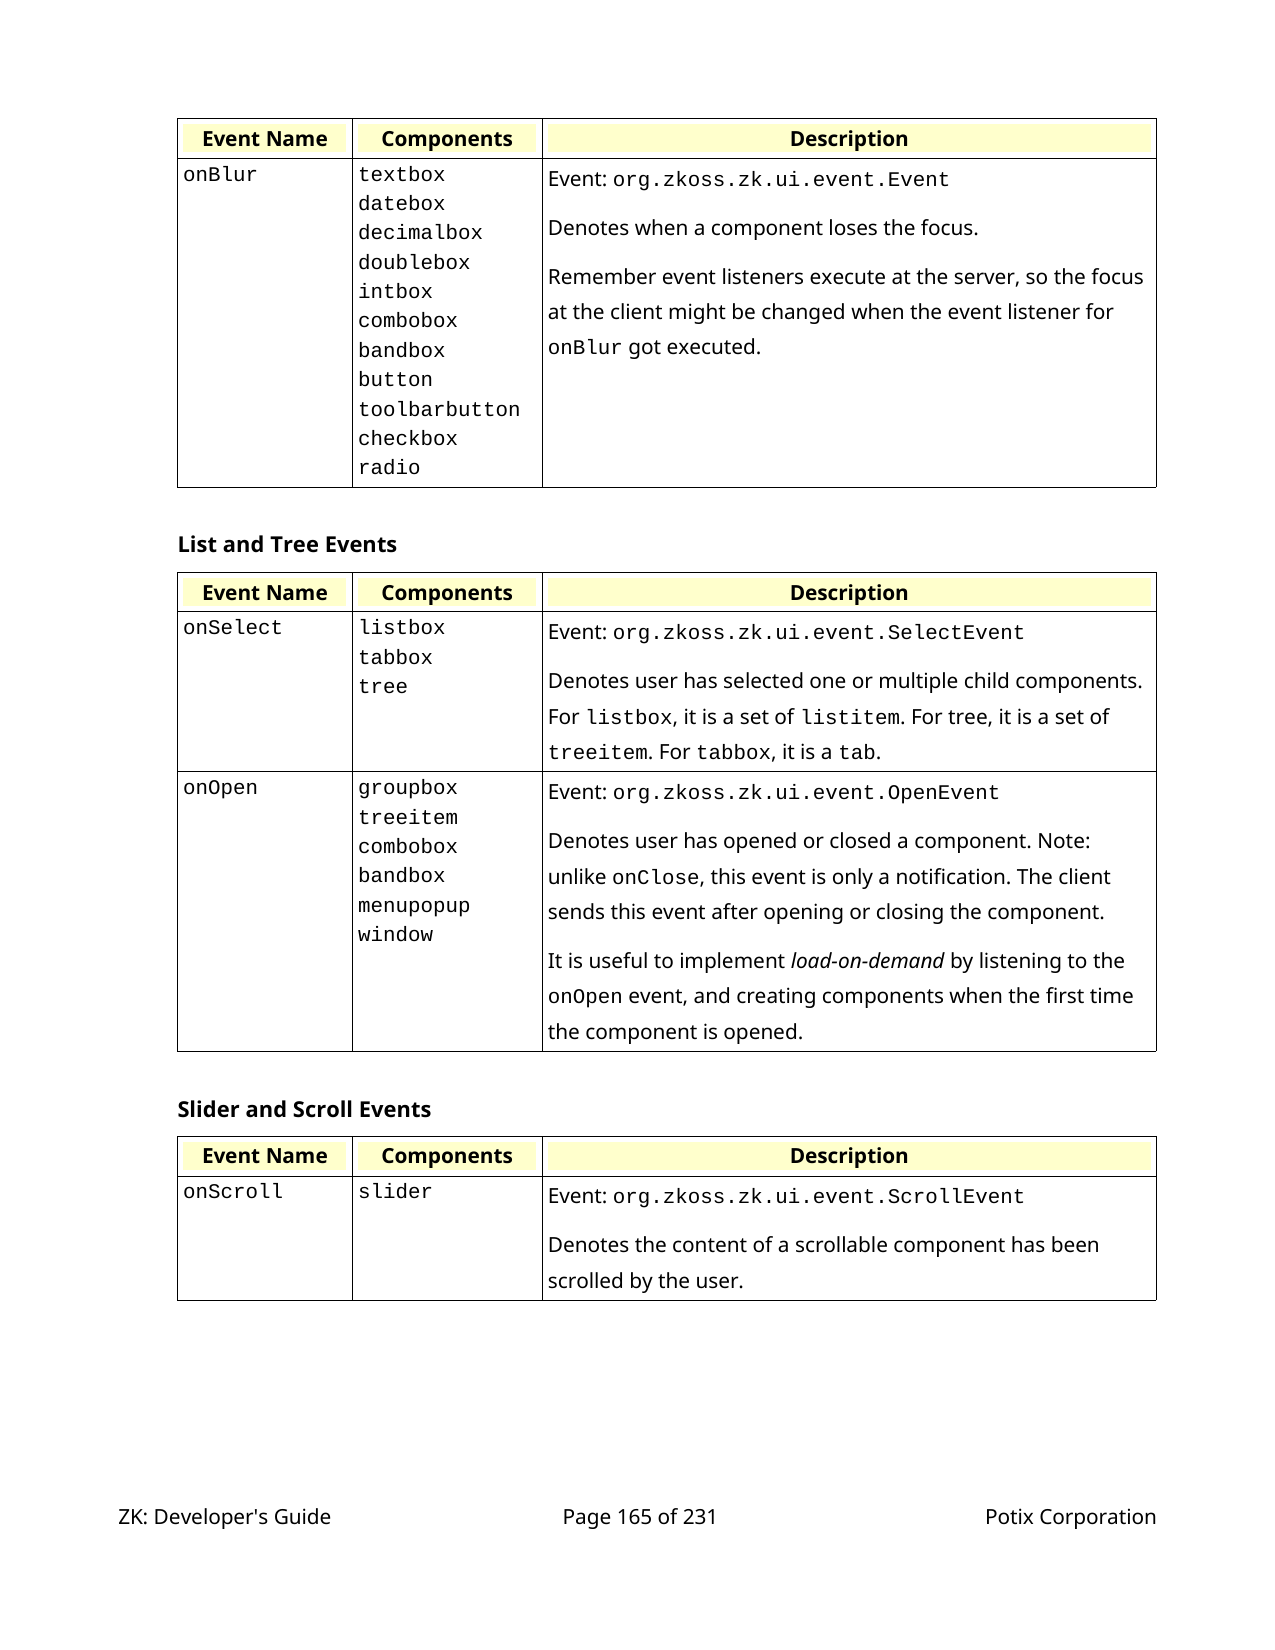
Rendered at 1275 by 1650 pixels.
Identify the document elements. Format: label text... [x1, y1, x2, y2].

table_cell slider [353, 1177, 542, 1300]
table_cell Event: org.zkoss.zk.ui.event.SelectEvent Denotes user has selected one or multiple child components. For listbox, it is a set of listitem. For tree, it is a set of treeitem. For tabbox, it is a tab. [543, 612, 1156, 771]
subtitle List and Tree Events [177, 529, 1157, 559]
table_header Event Name [178, 119, 352, 158]
table_cell groupbox treeitem combobox bandbox menupopup window [353, 772, 542, 1051]
table_header Event Name [178, 1137, 352, 1176]
table_cell onSelect [178, 612, 352, 771]
table_header Components [353, 1137, 542, 1176]
table_cell textbox datebox decimalbox doublebox intbox combobox bandbox button toolbarbutton checkbox radio [353, 159, 542, 487]
table_cell Event: org.zkoss.zk.ui.event.Event Denotes when a component loses the focus. Remember event listeners execute at the server, so the focus at the client might be changed when the event listener for onBlur got executed. [543, 159, 1156, 487]
table_header Description [543, 119, 1156, 158]
table_header Components [353, 573, 542, 611]
table_header Description [543, 573, 1156, 611]
table_header Event Name [178, 573, 352, 611]
table_cell listbox tabbox tree [353, 612, 542, 771]
table_cell onOpen [178, 772, 352, 1051]
table_cell onScroll [178, 1177, 352, 1300]
table_cell Event: org.zkoss.zk.ui.event.OpenEvent Denotes user has opened or closed a component. Note: unlike onClose, this event is only a notification. The client sends this event after opening or closing the component. It is useful to implement load-on-demand by listening to the onOpen event, and creating components when the first time the component is opened. [543, 772, 1156, 1051]
table_cell Event: org.zkoss.zk.ui.event.ScrollEvent Denotes the content of a scrollable component has been scrolled by the user. [543, 1177, 1156, 1300]
subtitle Slider and Scroll Events [177, 1093, 1157, 1123]
table_cell onBlur [178, 159, 352, 487]
table_header Description [543, 1137, 1156, 1176]
table_header Components [353, 119, 542, 158]
